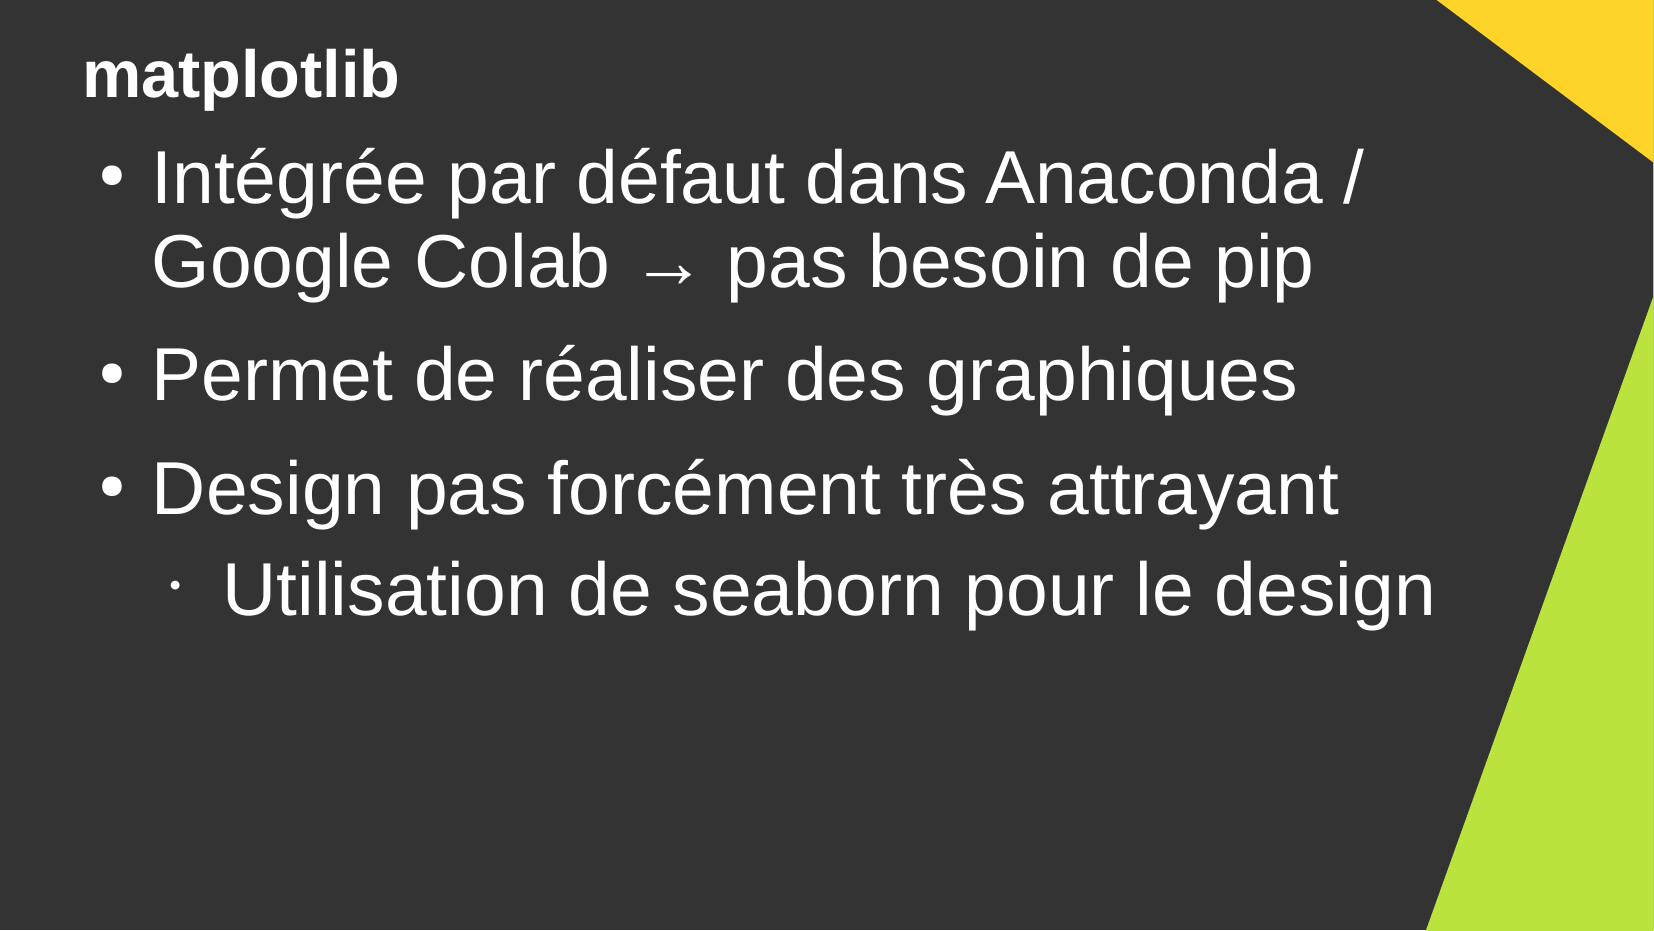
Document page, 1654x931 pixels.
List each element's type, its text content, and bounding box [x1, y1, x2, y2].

title matplotlib [82, 37, 1571, 115]
list Intégrée par défaut dans Anaconda / Google Colab → pas besoin de pip Permet de réaliser des graphiques Design pas forcément très attrayant Utilisation de seaborn pour le design [80, 135, 1560, 697]
text_box [1425, 294, 1654, 931]
text_box [1436, 0, 1654, 163]
